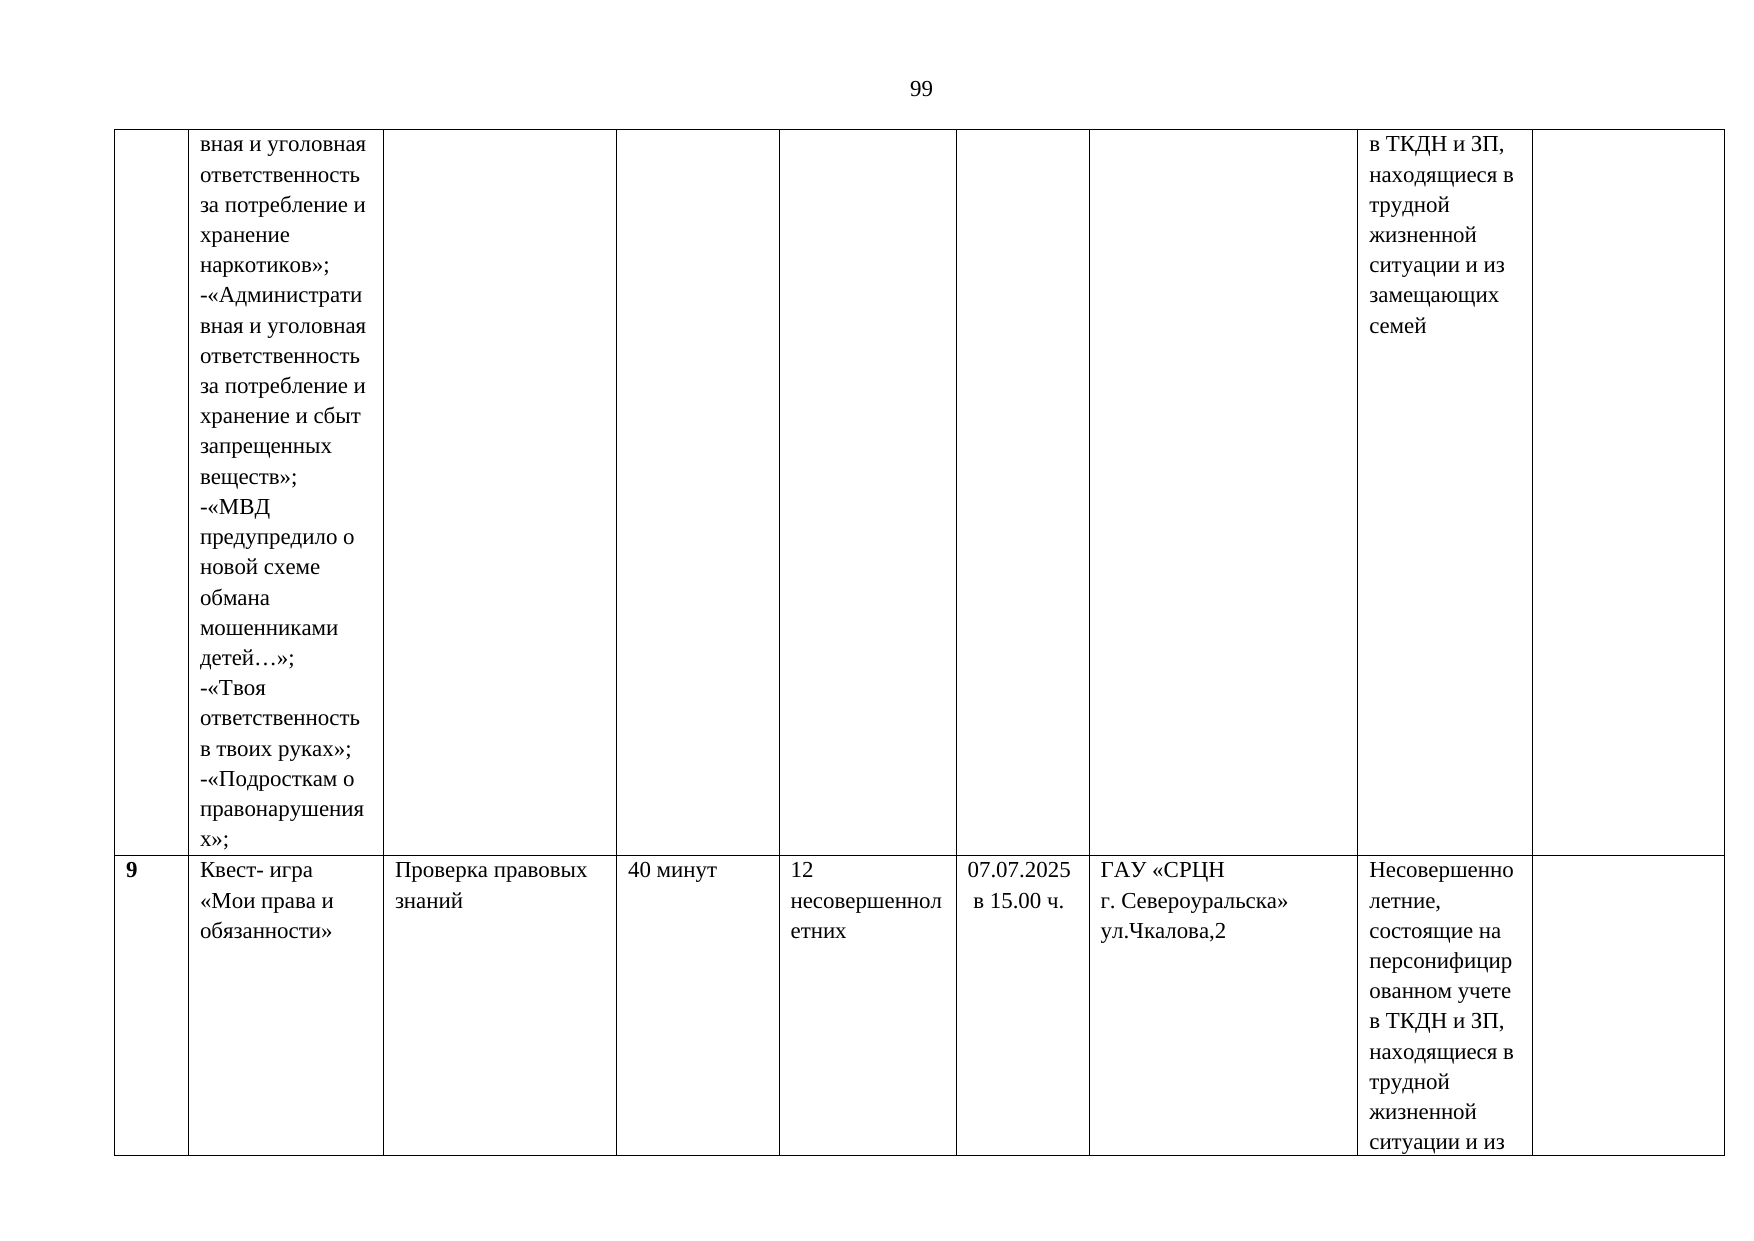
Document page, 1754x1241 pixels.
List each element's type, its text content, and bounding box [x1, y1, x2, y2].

table_cell в ТКДН и ЗП, находящиеся в трудной жизненной ситуации и из замещающих семей [1358, 130, 1532, 855]
table_cell Несовершеннолетние, состоящие на персонифицированном учете в ТКДН и ЗП, находящиеся в трудной жизненной ситуации и из [1358, 856, 1532, 1155]
table_cell [1090, 130, 1357, 855]
table_cell 12 несовершеннолетних [780, 856, 956, 1155]
table_cell 40 минут [617, 856, 779, 1155]
table_cell [1533, 130, 1724, 855]
table_cell вная и уголовная ответственность за потребление и хранение наркотиков»; -«Административная и уголовная ответственность за потребление и хранение и сбыт запрещенных веществ»; -«МВД предупредило о новой схеме обмана мошенниками детей…»; -«Твоя ответственность в твоих руках»; -«Подросткам о правонарушениях»; [189, 130, 383, 855]
table_cell [115, 130, 188, 855]
table_cell ГАУ «СРЦН г. Североуральска» ул.Чкалова,2 [1090, 856, 1357, 1155]
table_cell [957, 130, 1089, 855]
table_cell [384, 130, 616, 855]
table_cell 07.07.2025 в 15.00 ч. [957, 856, 1089, 1155]
table_cell [1533, 856, 1724, 1155]
table_cell - [617, 130, 779, 855]
table_cell 9 [115, 856, 188, 1155]
table_cell Квест- игра «Мои права и обязанности» [189, 856, 383, 1155]
table_cell Проверка правовых знаний [384, 856, 616, 1155]
table_cell [780, 130, 956, 855]
